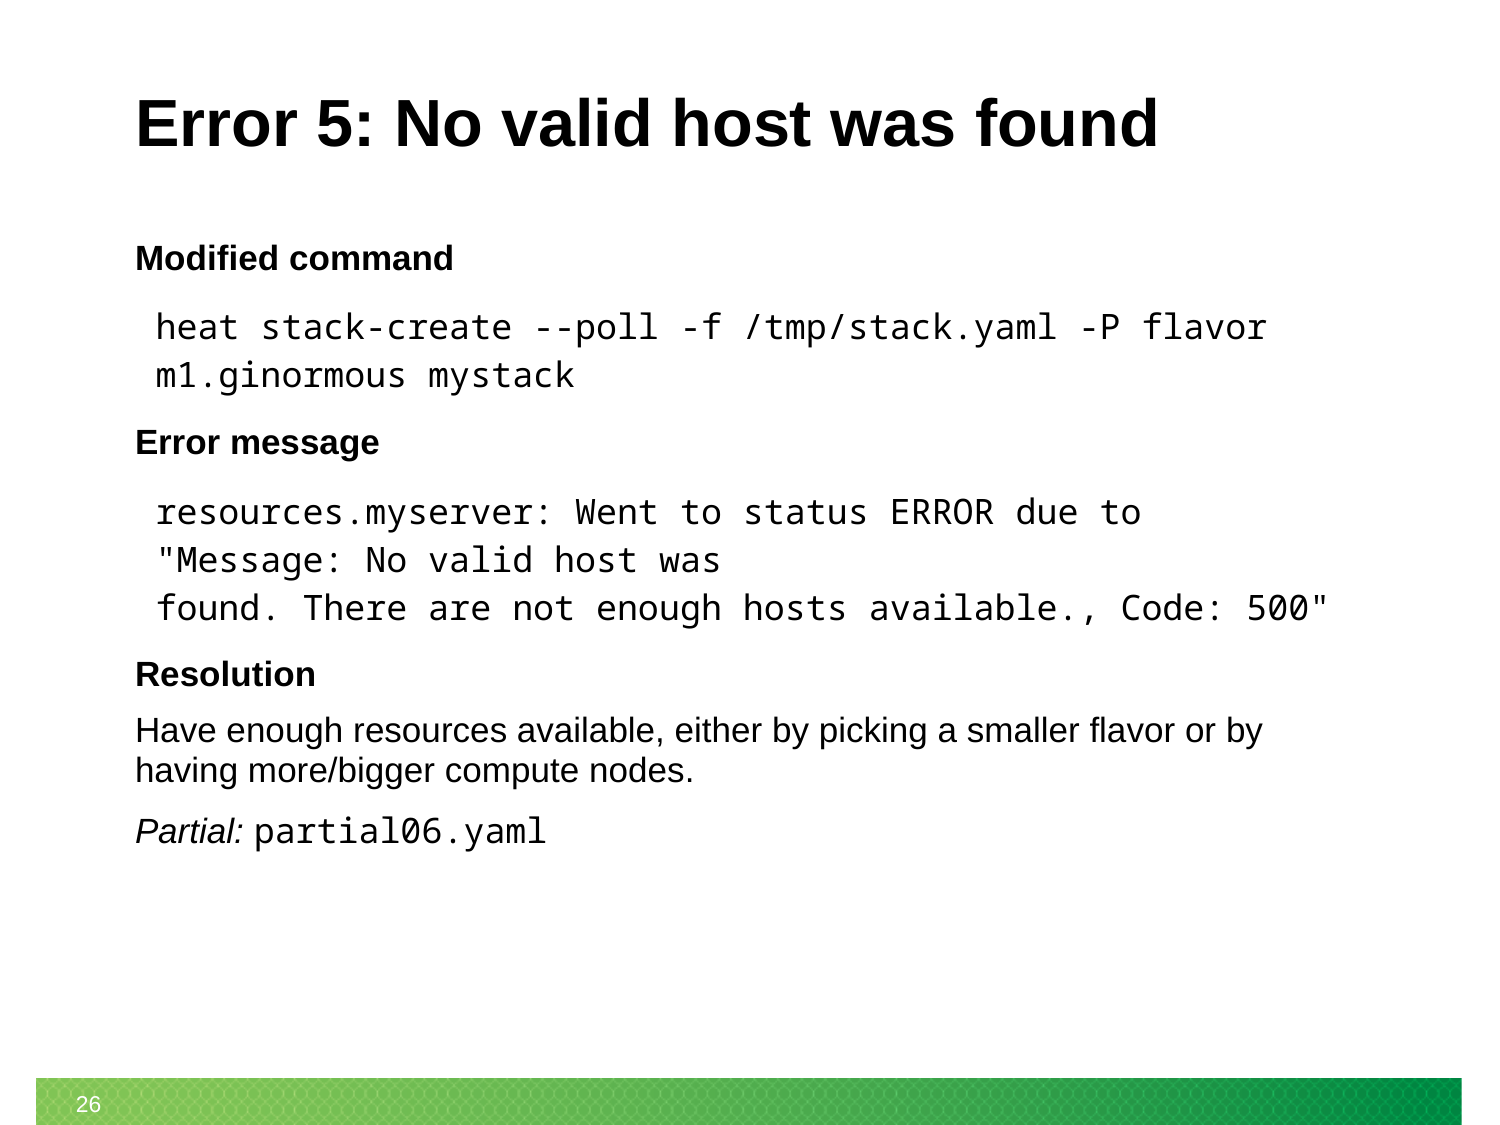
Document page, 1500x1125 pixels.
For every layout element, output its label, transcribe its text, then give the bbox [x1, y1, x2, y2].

title Error 5: No valid host was found [135, 41, 1372, 204]
picture [36, 1078, 1462, 1125]
list Modified command heat stack-create --poll -f /tmp/stack.yaml -P flavor m1.ginormous mystack Error message resources.myserver: Went to status ERROR due to "Message: No valid host was found. There are not enough hosts available., Code: 500" Resolution Have enough resources available, either by picking a smaller flavor or by having more/bigger compute nodes. Partial: partial06.yaml [135, 238, 1372, 892]
